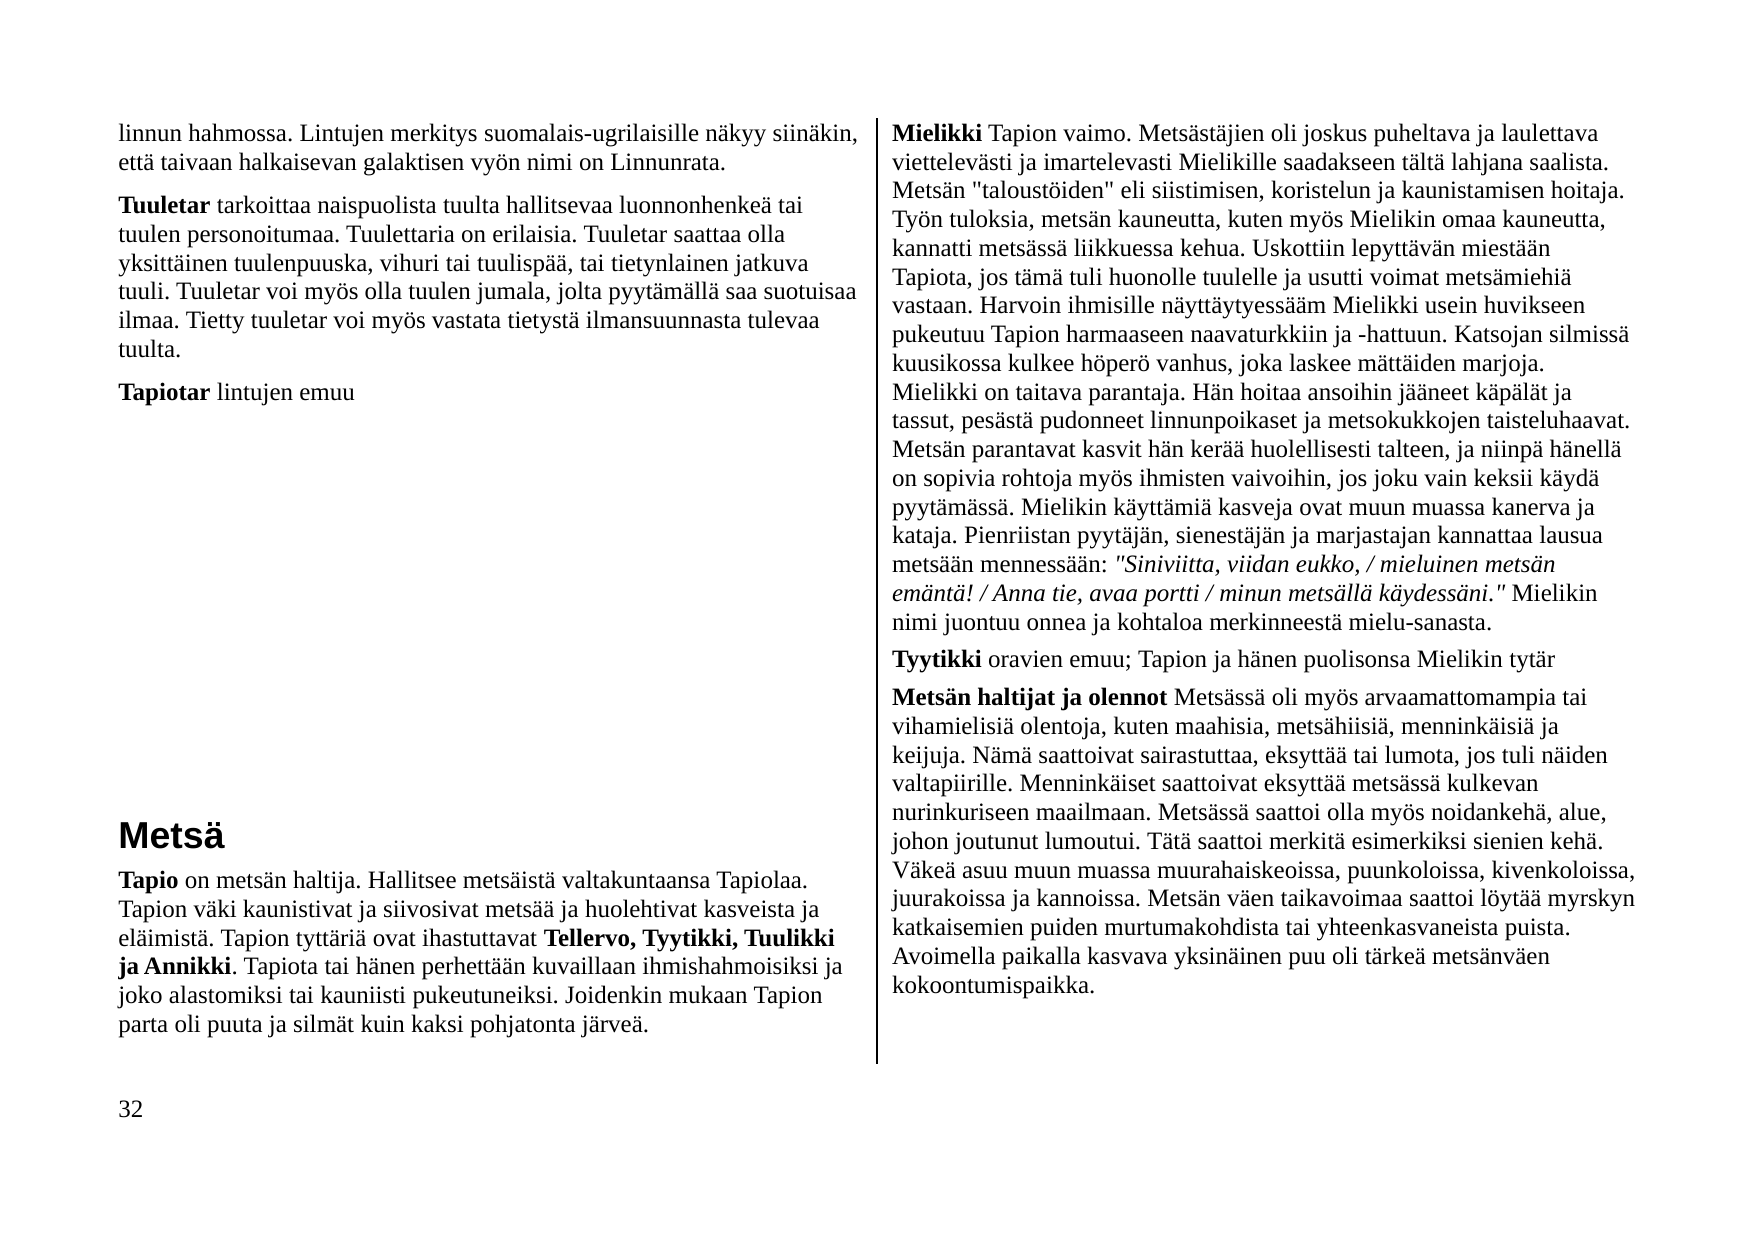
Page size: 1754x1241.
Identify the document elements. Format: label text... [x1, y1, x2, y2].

text Tapio on metsän haltija. Hallitsee metsäistä valtakuntaansa Tapiolaa. Tapion väki kaunistivat ja siivosivat metsää ja huolehtivat kasveista ja eläimistä. Tapion tyttäriä ovat ihastuttavat Tellervo, Tyytikki, Tuulikki ja Annikki. Tapiota tai hänen perhettään kuvaillaan ihmishahmoisiksi ja joko alastomiksi tai kauniisti pukeutuneiksi. Joidenkin mukaan Tapion parta oli puuta ja silmät kuin kaksi pohjatonta järveä. [118, 865, 862, 1038]
text Metsän haltijat ja olennot Metsässä oli myös arvaamattomampia tai vihamielisiä olentoja, kuten maahisia, metsähiisiä, menninkäisiä ja keijuja. Nämä saattoivat sairastuttaa, eksyttää tai lumota, jos tuli näiden valtapiirille. Menninkäiset saattoivat eksyttää metsässä kulkevan nurinkuriseen maailmaan. Metsässä saattoi olla myös noidankehä, alue, johon joutunut lumoutui. Tätä saattoi merkitä esimerkiksi sienien kehä. Väkeä asuu muun muassa muurahaiskeoissa, puunkoloissa, kivenkoloissa, juurakoissa ja kannoissa. Metsän väen taikavoimaa saattoi löytää myrskyn katkaisemien puiden murtumakohdista tai yhteenkasvaneista puista. Avoimella paikalla kasvava yksinäinen puu oli tärkeä metsänväen kokoontumispaikka. [892, 682, 1635, 998]
text Mielikki Tapion vaimo. Metsästäjien oli joskus puheltava ja laulettava viettelevästi ja imartelevasti Mielikille saadakseen tältä lahjana saalista. Metsän "taloustöiden" eli siistimisen, koristelun ja kaunistamisen hoitaja. Työn tuloksia, metsän kauneutta, kuten myös Mielikin omaa kauneutta, kannatti metsässä liikkuessa kehua. Uskottiin lepyttävän miestään Tapiota, jos tämä tuli huonolle tuulelle ja usutti voimat metsämiehiä vastaan. Harvoin ihmisille näyttäytyessääm Mielikki usein huvikseen pukeutuu Tapion harmaaseen naavaturkkiin ja -hattuun. Katsojan silmissä kuusikossa kulkee höperö vanhus, joka laskee mättäiden marjoja. Mielikki on taitava parantaja. Hän hoitaa ansoihin jääneet käpälät ja tassut, pesästä pudonneet linnunpoikaset ja metsokukkojen taisteluhaavat. Metsän parantavat kasvit hän kerää huolellisesti talteen, ja niinpä hänellä on sopivia rohtoja myös ihmisten vaivoihin, jos joku vain keksii käydä pyytämässä. Mielikin käyttämiä kasveja ovat muun muassa kanerva ja kataja. Pienriistan pyytäjän, sienestäjän ja marjastajan kannattaa lausua metsään mennessään: "Siniviitta, viidan eukko, / mieluinen metsän emäntä! / Anna tie, avaa portti / minun metsällä käydessäni." Mielikin nimi juontuu onnea ja kohtaloa merkinneestä mielu-sanasta. [892, 118, 1635, 636]
text Tapiotar lintujen emuu [118, 377, 862, 406]
text linnun hahmossa. Lintujen merkitys suomalais-ugrilaisille näkyy siinäkin, että taivaan halkaisevan galaktisen vyön nimi on Linnunrata. [118, 118, 862, 176]
subtitle Metsä [118, 813, 862, 856]
text Tuuletar tarkoittaa naispuolista tuulta hallitsevaa luonnonhenkeä tai tuulen personoitumaa. Tuulettaria on erilaisia. Tuuletar saattaa olla yksittäinen tuulenpuuska, vihuri tai tuulispää, tai tietynlainen jatkuva tuuli. Tuuletar voi myös olla tuulen jumala, jolta pyytämällä saa suotuisaa ilmaa. Tietty tuuletar voi myös vastata tietystä ilmansuunnasta tulevaa tuulta. [118, 190, 862, 363]
text Tyytikki oravien emuu; Tapion ja hänen puolisonsa Mielikin tytär [892, 644, 1635, 673]
